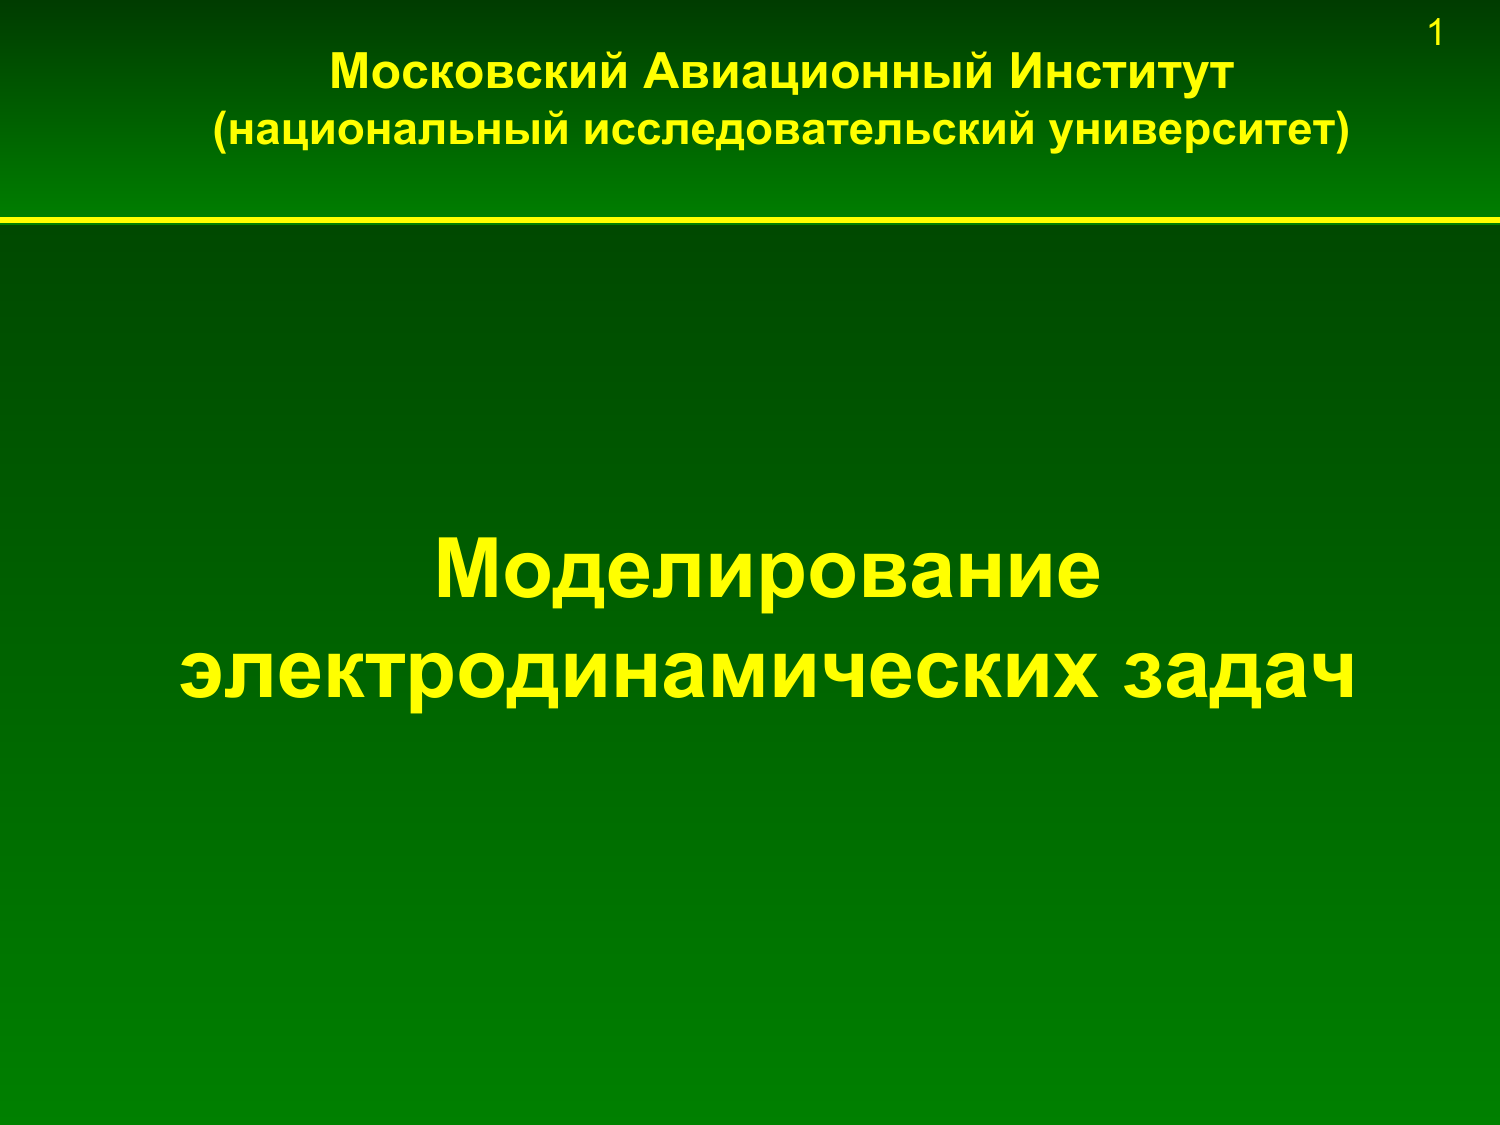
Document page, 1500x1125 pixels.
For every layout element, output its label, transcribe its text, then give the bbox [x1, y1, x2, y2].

text_box Моделирование электродинамических задач [37, 414, 1500, 815]
text_box Московский Авиационный Институт (национальный исследовательский университет) [153, 31, 1411, 162]
